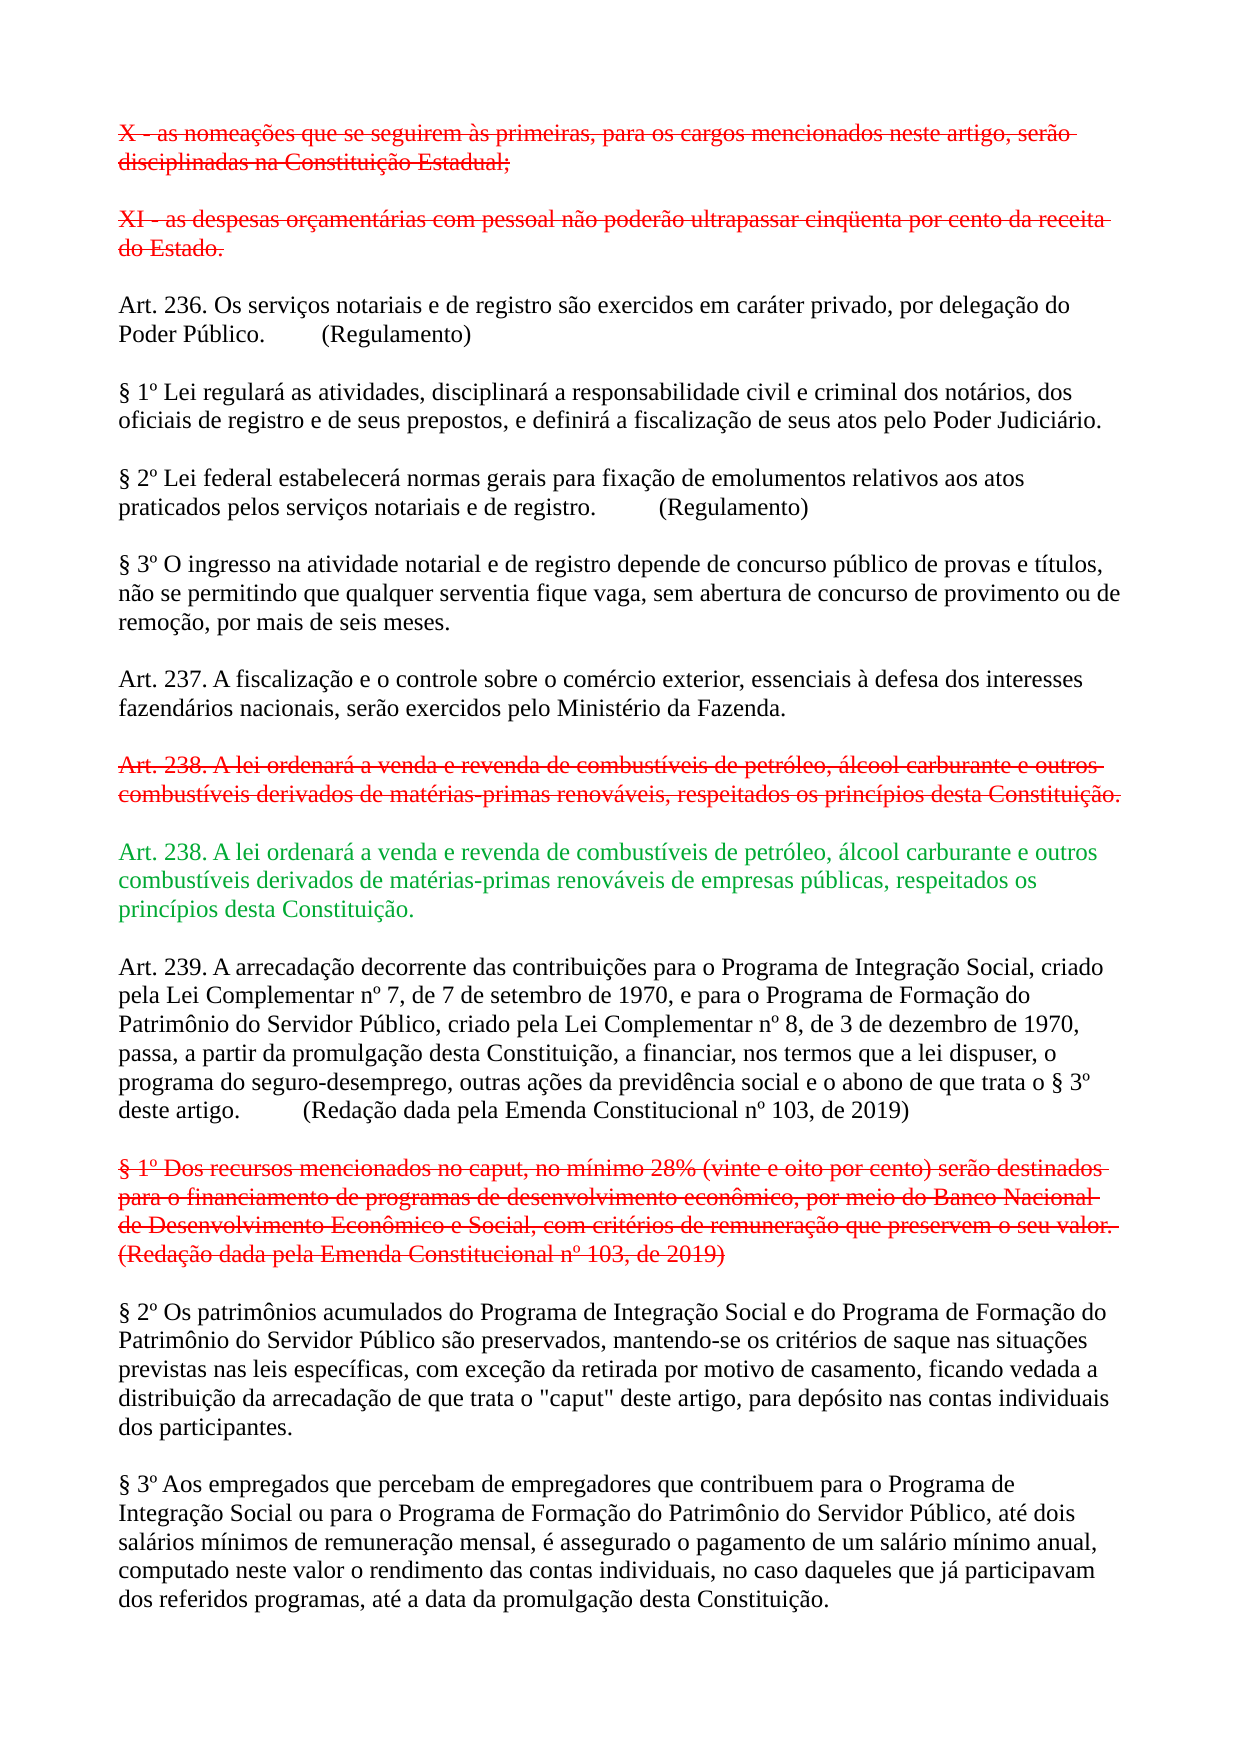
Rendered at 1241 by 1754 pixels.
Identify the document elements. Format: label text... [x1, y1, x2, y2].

text § 3º O ingresso na atividade notarial e de registro depende de concurso público de provas e títulos, não se permitindo que qualquer serventia fique vaga, sem abertura de concurso de provimento ou de remoção, por mais de seis meses. [118, 549, 1122, 636]
text Art. 238. A lei ordenará a venda e revenda de combustíveis de petróleo, álcool carburante e outros combustíveis derivados de matérias-primas renováveis de empresas públicas, respeitados os princípios desta Constituição. [118, 837, 1122, 923]
text Art. 237. A fiscalização e o controle sobre o comércio exterior, essenciais à defesa dos interesses fazendários nacionais, serão exercidos pelo Ministério da Fazenda. [118, 664, 1122, 722]
text § 1º Dos recursos mencionados no caput, no mínimo 28% (vinte e oito por cento) serão destinados para o financiamento de programas de desenvolvimento econômico, por meio do Banco Nacional de Desenvolvimento Econômico e Social, com critérios de remuneração que preservem o seu valor. (Redação dada pela Emenda Constitucional nº 103, de 2019) [118, 1153, 1122, 1268]
text XI - as despesas orçamentárias com pessoal não poderão ultrapassar cinqüenta por cento da receita do Estado. [118, 204, 1122, 262]
text Art. 236. Os serviços notariais e de registro são exercidos em caráter privado, por delegação do Poder Público. (Regulamento) [118, 291, 1122, 348]
text § 1º Lei regulará as atividades, disciplinará a responsabilidade civil e criminal dos notários, dos oficiais de registro e de seus prepostos, e definirá a fiscalização de seus atos pelo Poder Judiciário. [118, 377, 1122, 434]
text § 3º Aos empregados que percebam de empregadores que contribuem para o Programa de Integração Social ou para o Programa de Formação do Patrimônio do Servidor Público, até dois salários mínimos de remuneração mensal, é assegurado o pagamento de um salário mínimo anual, computado neste valor o rendimento das contas individuais, no caso daqueles que já participavam dos referidos programas, até a data da promulgação desta Constituição. [118, 1469, 1122, 1613]
text Art. 238. A lei ordenará a venda e revenda de combustíveis de petróleo, álcool carburante e outros combustíveis derivados de matérias-primas renováveis, respeitados os princípios desta Constituição. [118, 751, 1122, 808]
text Art. 239. A arrecadação decorrente das contribuições para o Programa de Integração Social, criado pela Lei Complementar nº 7, de 7 de setembro de 1970, e para o Programa de Formação do Patrimônio do Servidor Público, criado pela Lei Complementar nº 8, de 3 de dezembro de 1970, passa, a partir da promulgação desta Constituição, a financiar, nos termos que a lei dispuser, o programa do seguro-desemprego, outras ações da previdência social e o abono de que trata o § 3º deste artigo. (Redação dada pela Emenda Constitucional nº 103, de 2019) [118, 952, 1122, 1124]
text X - as nomeações que se seguirem às primeiras, para os cargos mencionados neste artigo, serão disciplinadas na Constituição Estadual; [118, 118, 1122, 176]
text § 2º Os patrimônios acumulados do Programa de Integração Social e do Programa de Formação do Patrimônio do Servidor Público são preservados, mantendo-se os critérios de saque nas situações previstas nas leis específicas, com exceção da retirada por motivo de casamento, ficando vedada a distribuição da arrecadação de que trata o "caput" deste artigo, para depósito nas contas individuais dos participantes. [118, 1297, 1122, 1441]
text § 2º Lei federal estabelecerá normas gerais para fixação de emolumentos relativos aos atos praticados pelos serviços notariais e de registro. (Regulamento) [118, 463, 1122, 521]
